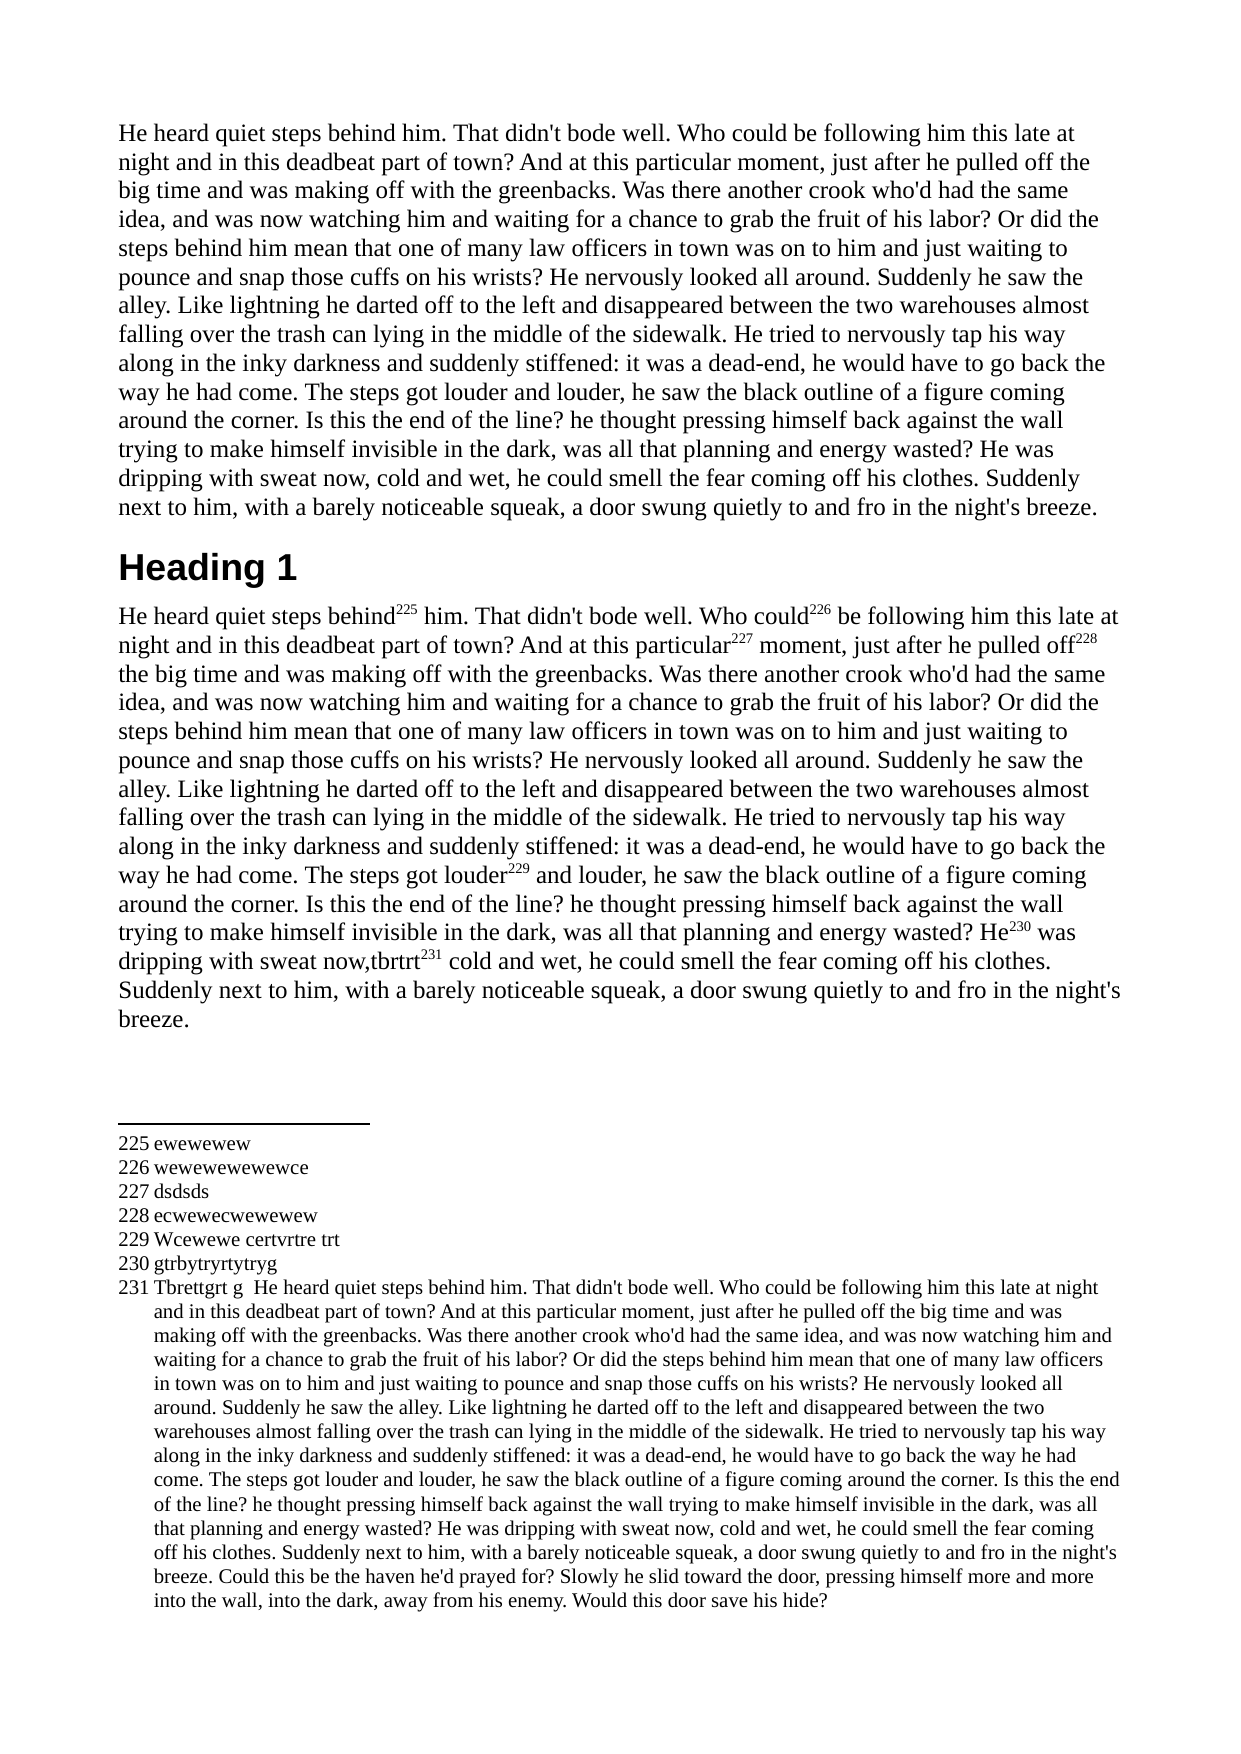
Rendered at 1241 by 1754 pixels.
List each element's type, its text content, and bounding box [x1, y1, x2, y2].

text Wcewewe certvrtre trt [118, 1227, 1122, 1251]
text ewewewew [118, 1131, 1122, 1154]
text ecwewecwewewew [118, 1203, 1122, 1227]
text He heard quiet steps behind him. That didn't bode well. Who could be following him this late at night and in this deadbeat part of town? And at this particular moment, just after he pulled off the big time and was making off with the greenbacks. Was there another crook who'd had the same idea, and was now watching him and waiting for a chance to grab the fruit of his labor? Or did the steps behind him mean that one of many law officers in town was on to him and just waiting to pounce and snap those cuffs on his wrists? He nervously looked all around. Suddenly he saw the alley. Like lightning he darted off to the left and disappeared between the two warehouses almost falling over the trash can lying in the middle of the sidewalk. He tried to nervously tap his way along in the inky darkness and suddenly stiffened: it was a dead-end, he would have to go back the way he had come. The steps got louder and louder, he saw the black outline of a figure coming around the corner. Is this the end of the line? he thought pressing himself back against the wall trying to make himself invisible in the dark, was all that planning and energy wasted? He was dripping with sweat now,tbrtrt cold and wet, he could smell the fear coming off his clothes. Suddenly next to him, with a barely noticeable squeak, a door swung quietly to and fro in the night's breeze. [118, 601, 1122, 1032]
subtitle Heading 1 [118, 546, 1122, 589]
text He heard quiet steps behind him. That didn't bode well. Who could be following him this late at night and in this deadbeat part of town? And at this particular moment, just after he pulled off the big time and was making off with the greenbacks. Was there another crook who'd had the same idea, and was now watching him and waiting for a chance to grab the fruit of his labor? Or did the steps behind him mean that one of many law officers in town was on to him and just waiting to pounce and snap those cuffs on his wrists? He nervously looked all around. Suddenly he saw the alley. Like lightning he darted off to the left and disappeared between the two warehouses almost falling over the trash can lying in the middle of the sidewalk. He tried to nervously tap his way along in the inky darkness and suddenly stiffened: it was a dead-end, he would have to go back the way he had come. The steps got louder and louder, he saw the black outline of a figure coming around the corner. Is this the end of the line? he thought pressing himself back against the wall trying to make himself invisible in the dark, was all that planning and energy wasted? He was dripping with sweat now, cold and wet, he could smell the fear coming off his clothes. Suddenly next to him, with a barely noticeable squeak, a door swung quietly to and fro in the night's breeze. [118, 118, 1122, 521]
text gtrbytryrtytryg [118, 1251, 1122, 1275]
text wewewewewewce [118, 1154, 1122, 1179]
text dsdsds [118, 1179, 1122, 1203]
text Tbrettgrt g He heard quiet steps behind him. That didn't bode well. Who could be following him this late at night and in this deadbeat part of town? And at this particular moment, just after he pulled off the big time and was making off with the greenbacks. Was there another crook who'd had the same idea, and was now watching him and waiting for a chance to grab the fruit of his labor? Or did the steps behind him mean that one of many law officers in town was on to him and just waiting to pounce and snap those cuffs on his wrists? He nervously looked all around. Suddenly he saw the alley. Like lightning he darted off to the left and disappeared between the two warehouses almost falling over the trash can lying in the middle of the sidewalk. He tried to nervously tap his way along in the inky darkness and suddenly stiffened: it was a dead-end, he would have to go back the way he had come. The steps got louder and louder, he saw the black outline of a figure coming around the corner. Is this the end of the line? he thought pressing himself back against the wall trying to make himself invisible in the dark, was all that planning and energy wasted? He was dripping with sweat now, cold and wet, he could smell the fear coming off his clothes. Suddenly next to him, with a barely noticeable squeak, a door swung quietly to and fro in the night's breeze. Could this be the haven he'd prayed for? Slowly he slid toward the door, pressing himself more and more into the wall, into the dark, away from his enemy. Would this door save his hide? [118, 1275, 1122, 1612]
